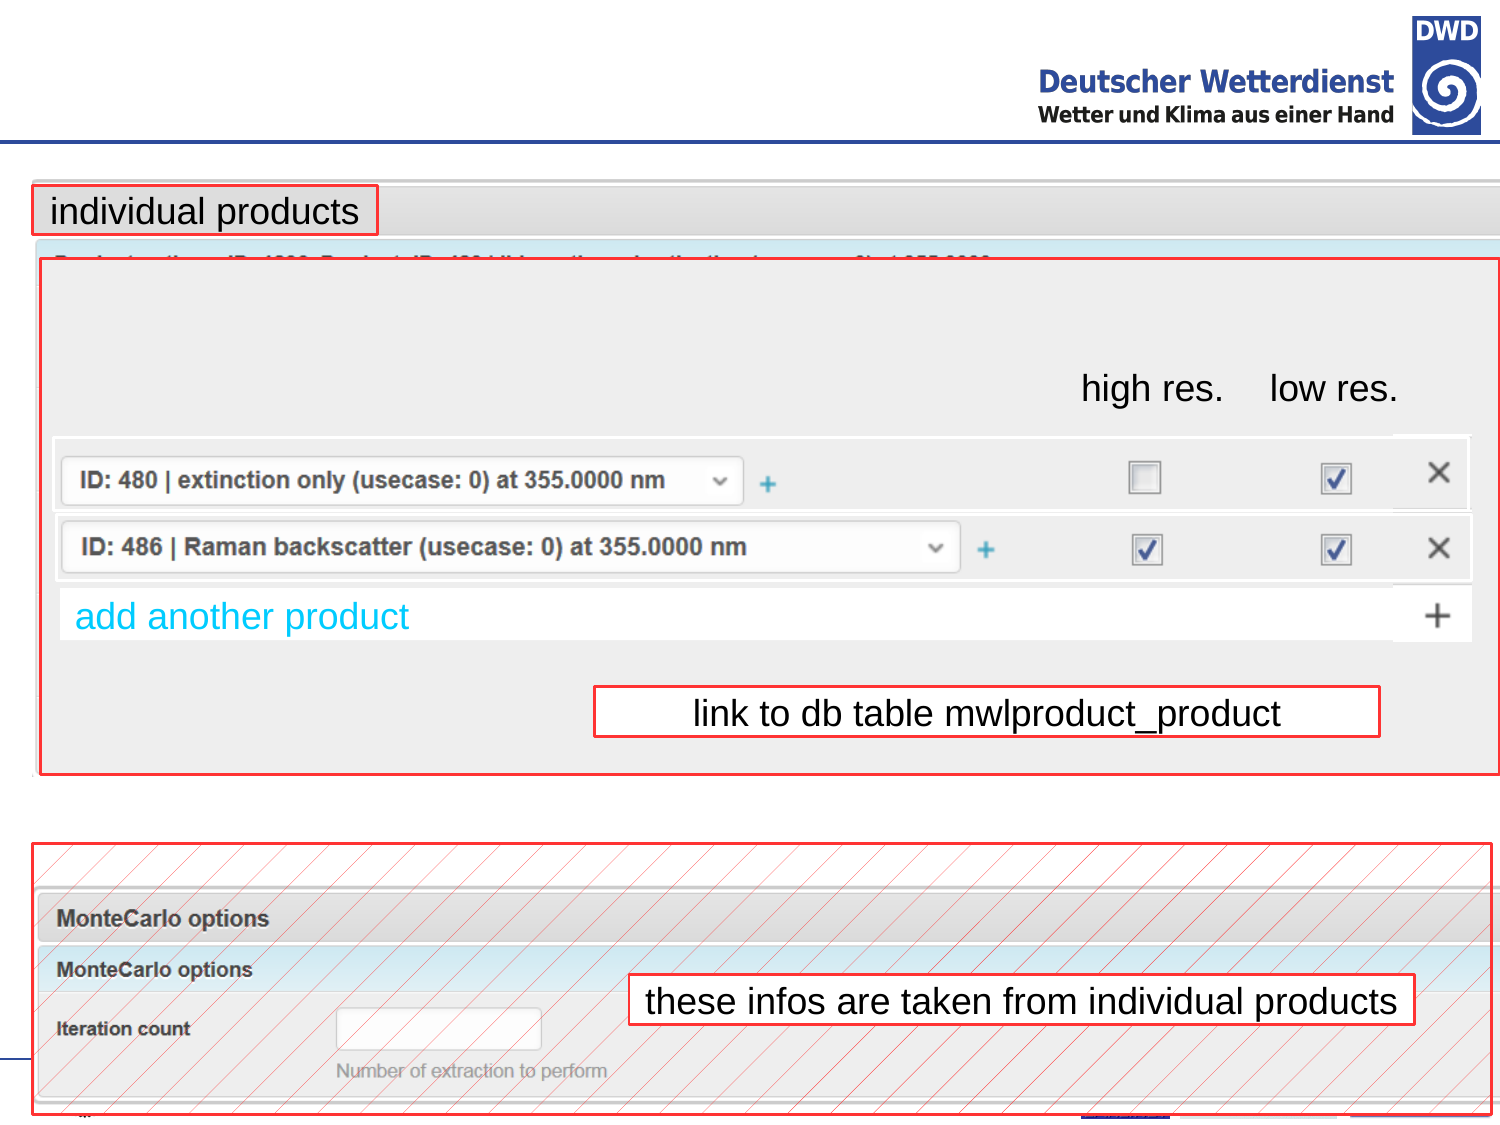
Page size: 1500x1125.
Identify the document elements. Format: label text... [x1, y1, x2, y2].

text_box [40, 258, 1500, 775]
picture [55, 448, 1007, 509]
text_box [32, 843, 1492, 1115]
text_box add another product [60, 588, 1399, 641]
picture [1038, 16, 1481, 135]
picture [1393, 434, 1472, 513]
picture [1312, 457, 1363, 498]
picture [55, 1115, 114, 1119]
picture [53, 512, 1007, 582]
picture [32, 178, 1500, 777]
picture [1180, 1115, 1337, 1119]
picture [58, 516, 1007, 579]
picture [1312, 528, 1363, 569]
text_box individual products [32, 185, 378, 235]
picture [1393, 582, 1472, 642]
text_box these infos are taken from individual products [628, 974, 1415, 1025]
picture [1350, 880, 1500, 1119]
picture [1393, 516, 1470, 579]
picture [1124, 453, 1168, 501]
picture [1123, 528, 1174, 569]
picture [1081, 1115, 1170, 1119]
text_box low res. [1255, 356, 1414, 417]
picture [1393, 439, 1467, 509]
text_box link to db table mwlproduct_product [594, 686, 1380, 737]
text_box high res. [1066, 356, 1240, 417]
